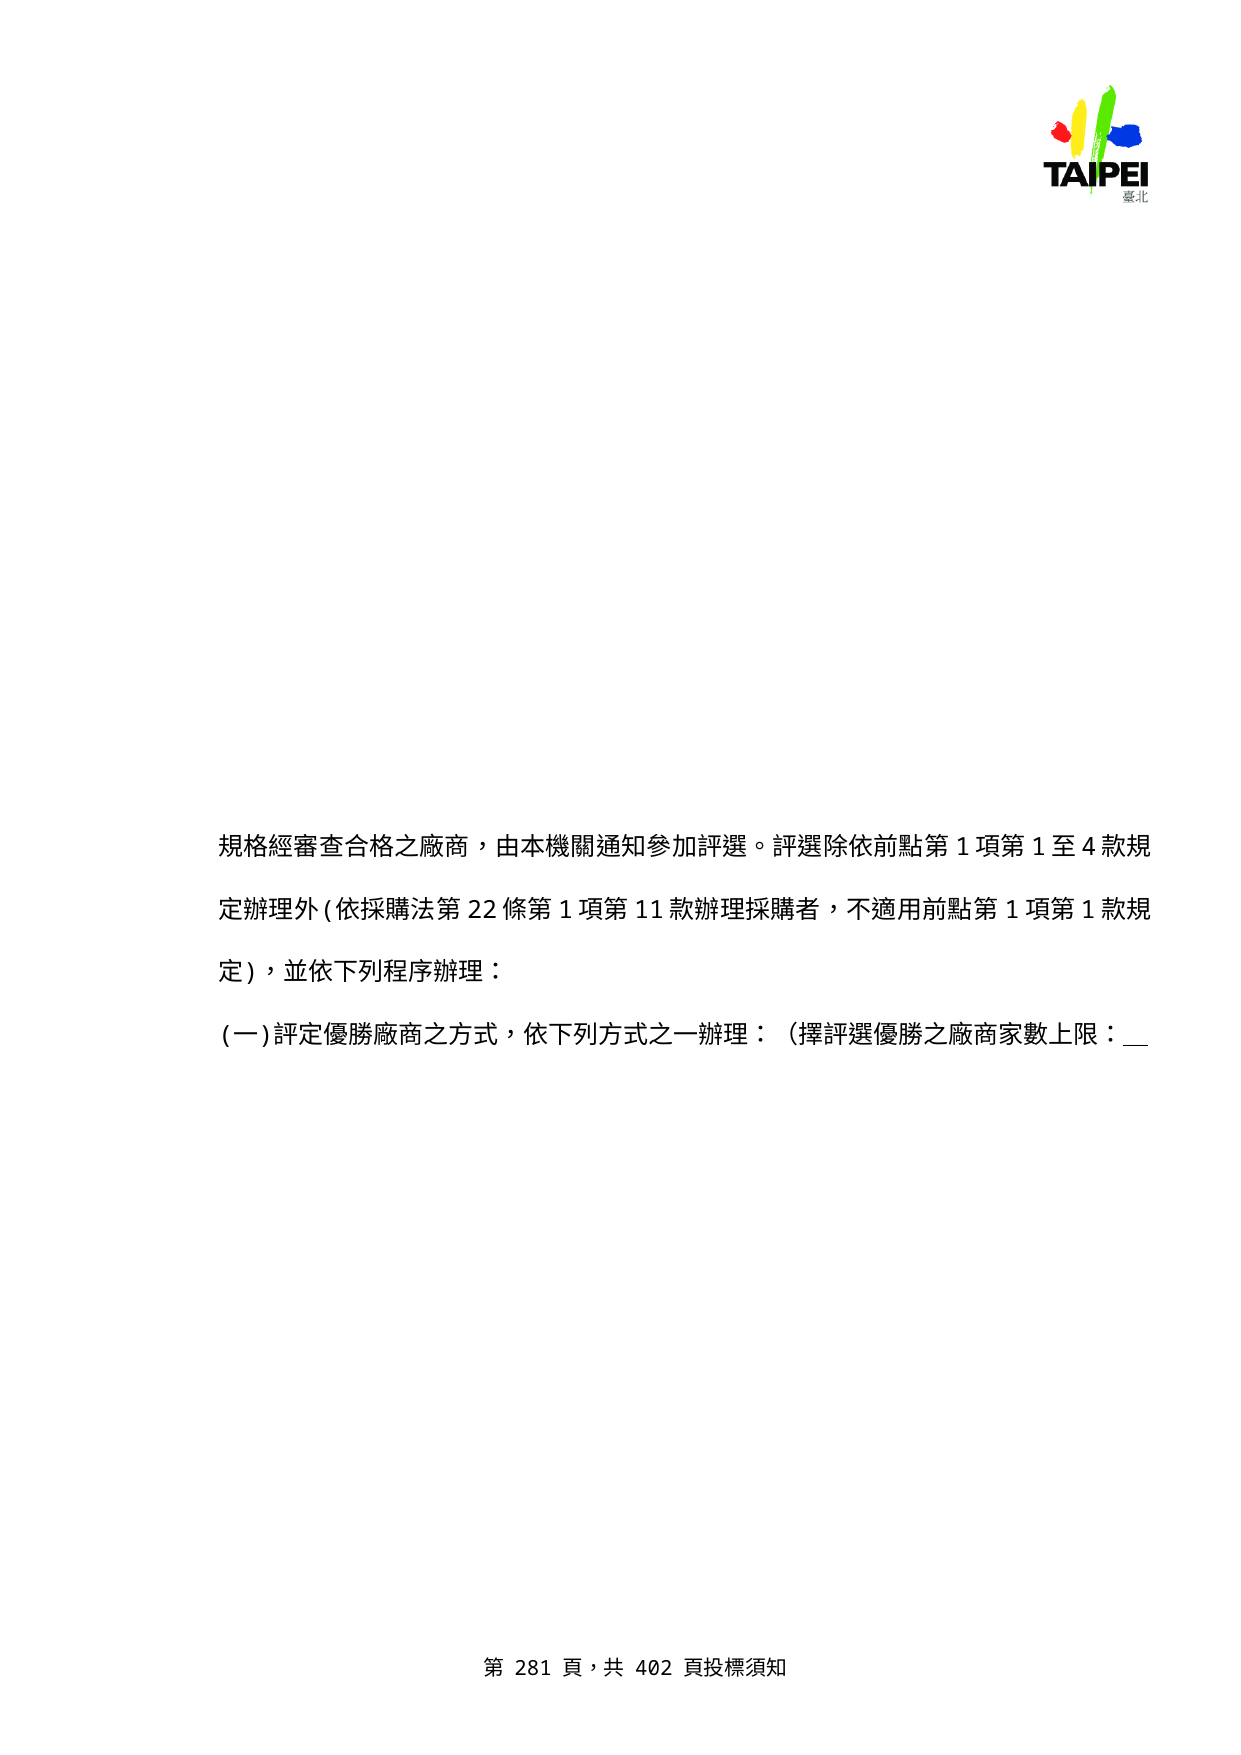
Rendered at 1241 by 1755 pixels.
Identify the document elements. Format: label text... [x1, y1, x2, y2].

text 規格經審查合格之廠商，由本機關通知參加評選。評選除依前點第1項第1至4款規定辦理外(依採購法第22條第1項第11款辦理採購者，不適用前點第1項第1款規定)，並依下列程序辦理： [218, 803, 1152, 991]
text (一)評定優勝廠商之方式，依下列方式之一辦理：（擇評選優勝之廠商家數上限：＿ [218, 991, 1152, 1053]
